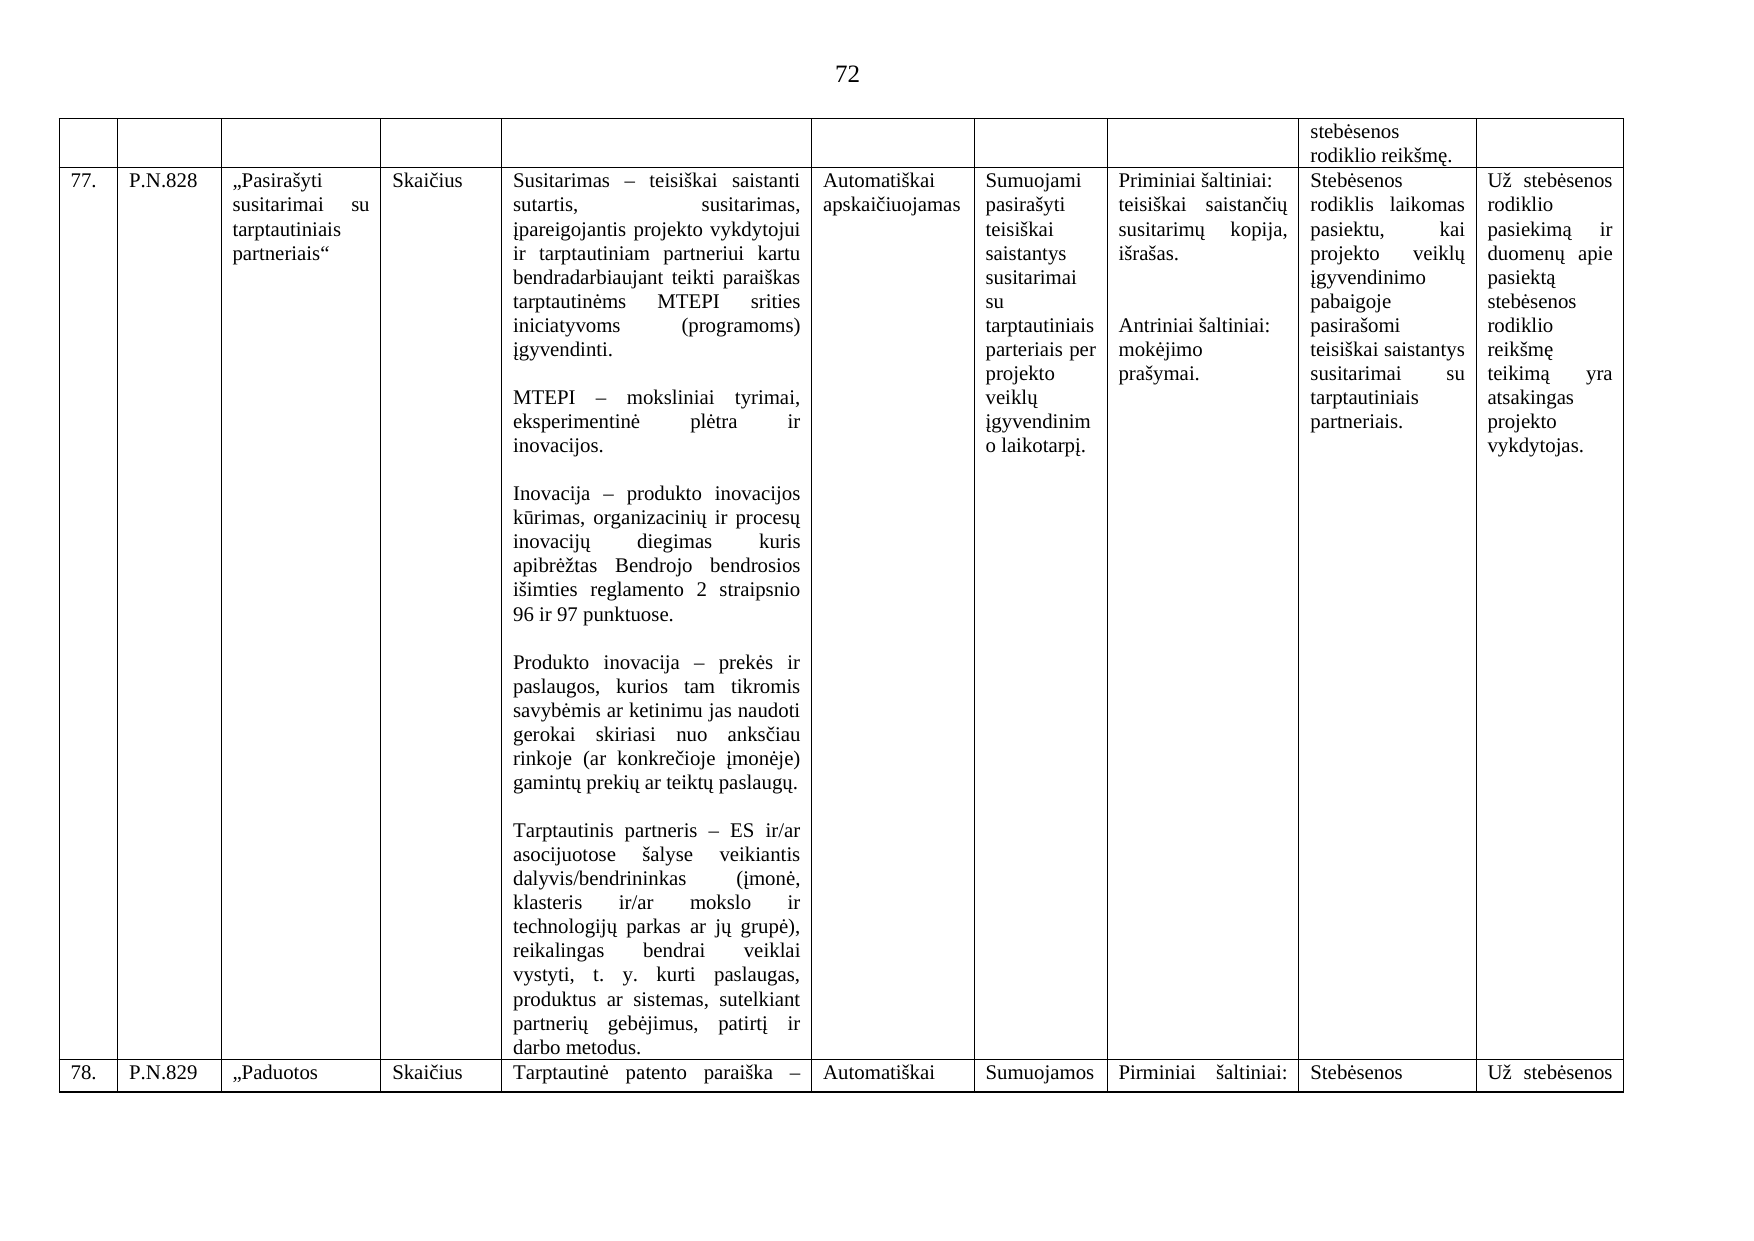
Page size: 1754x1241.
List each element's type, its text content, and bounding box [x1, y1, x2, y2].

table_cell Priminiai šaltiniai: teisiškai saistančių susitarimų kopija, išrašas. Antriniai šaltiniai: mokėjimo prašymai. [1108, 168, 1298, 1059]
table_cell [118, 119, 221, 167]
table_cell Tarptautinė patento paraiška – [502, 1060, 811, 1091]
table_cell „Paduotos [222, 1060, 380, 1091]
table_cell Už stebėsenos rodiklio pasiekimą ir duomenų apie pasiektą stebėsenos rodiklio reikšmę teikimą yra atsakingas projekto vykdytojas. [1477, 168, 1623, 1059]
table_cell Už stebėsenos [1477, 1060, 1623, 1091]
table_cell [975, 119, 1107, 167]
table_cell P.N.829 [118, 1060, 221, 1091]
table_cell [381, 119, 501, 167]
table_cell Skaičius [381, 1060, 501, 1091]
table_cell 78. [60, 1060, 117, 1091]
table_cell [60, 119, 117, 167]
table_cell stebėsenos rodiklio reikšmę. [1299, 119, 1476, 167]
table_cell Susitarimas – teisiškai saistanti sutartis, susitarimas, įpareigojantis projekto vykdytojui ir tarptautiniam partneriui kartu bendradarbiaujant teikti paraiškas tarptautinėms MTEPI srities iniciatyvoms (programoms) įgyvendinti. MTEPI – moksliniai tyrimai, eksperimentinė plėtra ir inovacijos. Inovacija – produkto inovacijos kūrimas, organizacinių ir procesų inovacijų diegimas kuris apibrėžtas Bendrojo bendrosios išimties reglamento 2 straipsnio 96 ir 97 punktuose. Produkto inovacija – prekės ir paslaugos, kurios tam tikromis savybėmis ar ketinimu jas naudoti gerokai skiriasi nuo anksčiau rinkoje (ar konkrečioje įmonėje) gamintų prekių ar teiktų paslaugų. Tarptautinis partneris – ES ir/ar asocijuotose šalyse veikiantis dalyvis/bendrininkas (įmonė, klasteris ir/ar mokslo ir technologijų parkas ar jų grupė), reikalingas bendrai veiklai vystyti, t. y. kurti paslaugas, produktus ar sistemas, sutelkiant partnerių gebėjimus, patirtį ir darbo metodus. [502, 168, 811, 1059]
table_cell Pirminiai šaltiniai: [1108, 1060, 1298, 1091]
table_cell [502, 119, 811, 167]
table_cell Stebėsenos [1299, 1060, 1476, 1091]
table_cell P.N.828 [118, 168, 221, 1059]
table_cell Sumuojami pasirašyti teisiškai saistantys susitarimai su tarptautiniais parteriais per projekto veiklų įgyvendinimo laikotarpį. [975, 168, 1107, 1059]
table_cell [222, 119, 380, 167]
table_cell [812, 119, 974, 167]
table_cell Automatiškai [812, 1060, 974, 1091]
table_cell 77. [60, 168, 117, 1059]
table_cell [1477, 119, 1623, 167]
table_cell Automatiškai apskaičiuojamas [812, 168, 974, 1059]
table_cell Skaičius [381, 168, 501, 1059]
table_cell Sumuojamos [975, 1060, 1107, 1091]
table_cell Stebėsenos rodiklis laikomas pasiektu, kai projekto veiklų įgyvendinimo pabaigoje pasirašomi teisiškai saistantys susitarimai su tarptautiniais partneriais. [1299, 168, 1476, 1059]
table_cell „Pasirašyti susitarimai su tarptautiniais partneriais“ [222, 168, 380, 1059]
